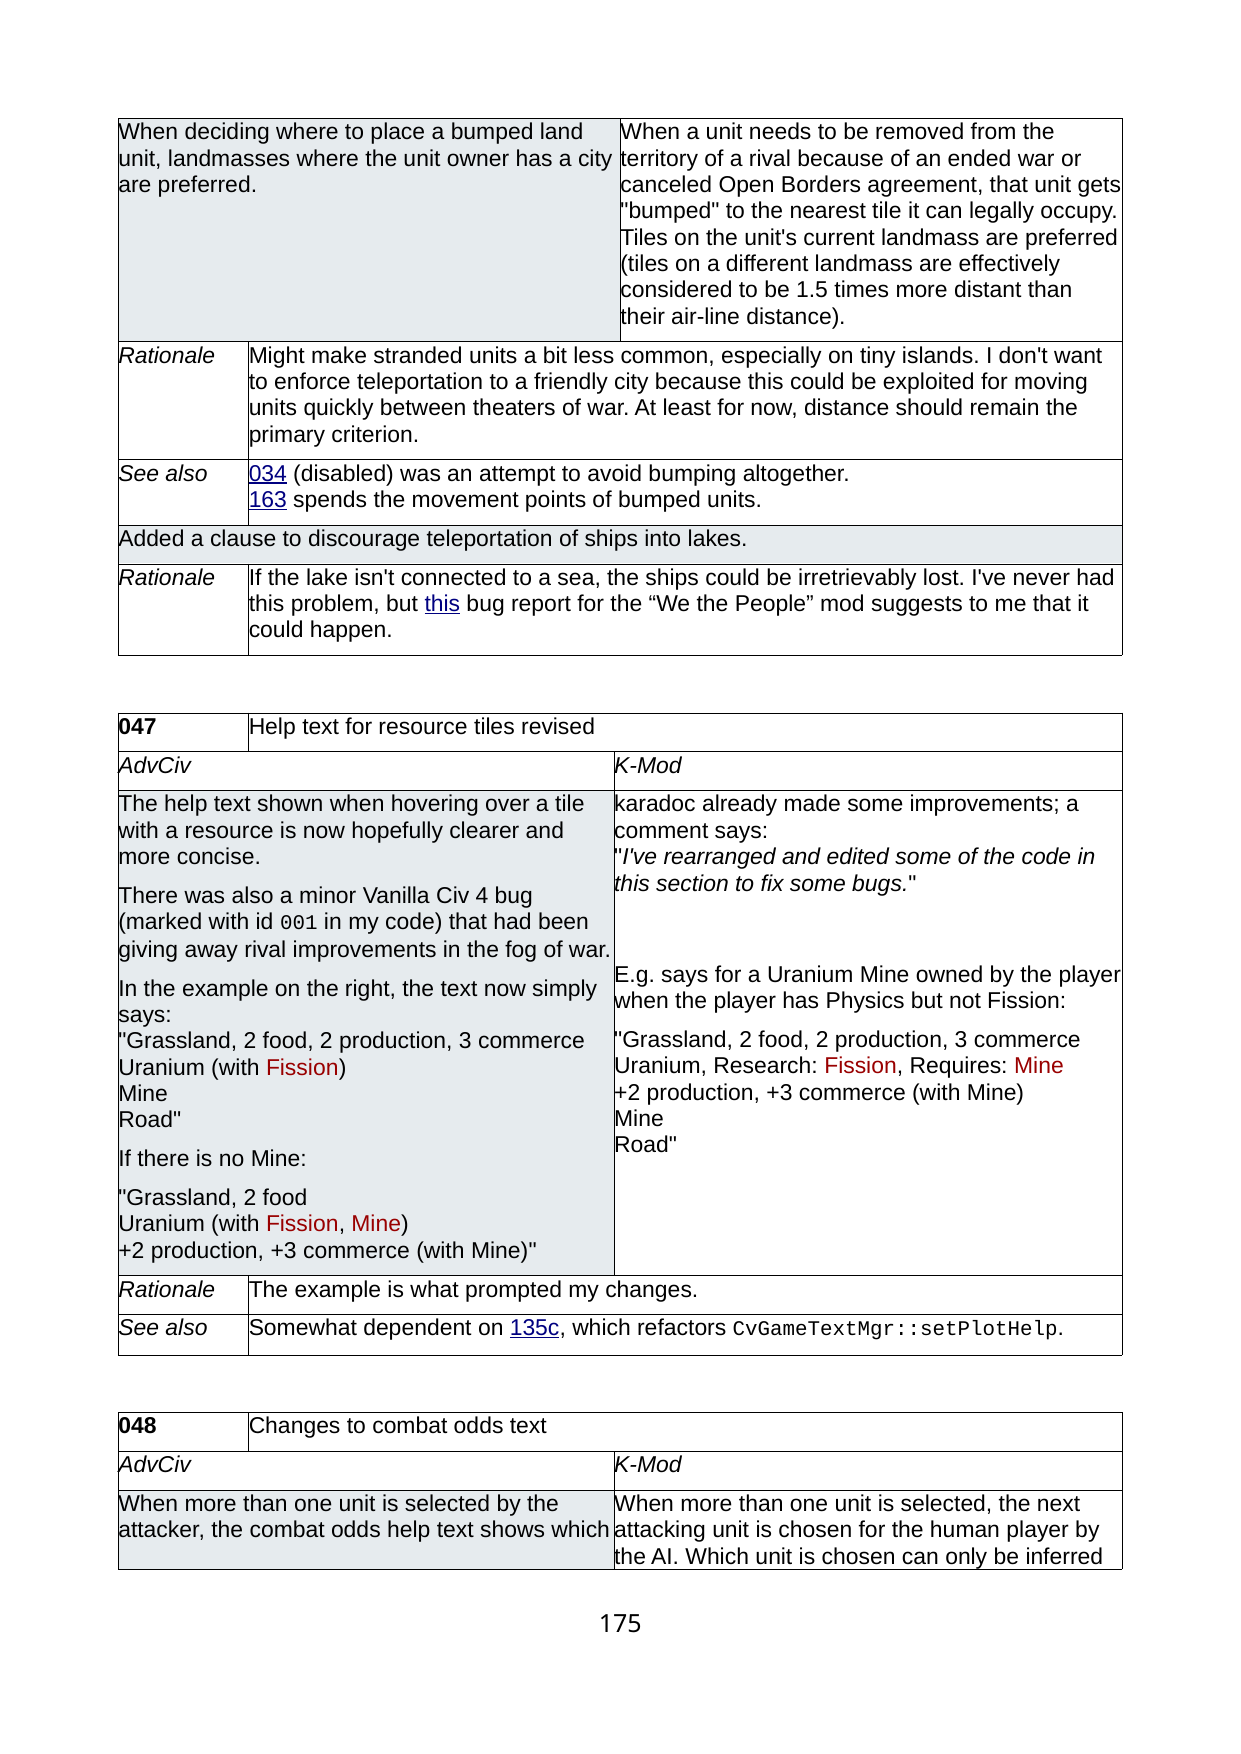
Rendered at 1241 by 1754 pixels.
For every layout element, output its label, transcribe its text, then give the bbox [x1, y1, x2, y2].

table_header 048 [119, 1413, 248, 1451]
table_cell AdvCiv [119, 752, 614, 790]
table_cell When more than one unit is selected by the attacker, the combat odds help text shows which [119, 1491, 614, 1569]
table_header Help text for resource tiles revised [249, 714, 1122, 751]
table_cell K-Mod [615, 752, 1122, 790]
table_cell When deciding where to place a bumped land unit, landmasses where the unit owner has a city are preferred. [119, 119, 620, 341]
table_cell The example is what prompted my changes. [249, 1276, 1122, 1314]
table_cell See also [119, 1315, 248, 1354]
table_cell Might make stranded units a bit less common, especially on tiny islands. I don't want to enforce teleportation to a friendly city because this could be exploited for moving units quickly between theaters of war. At least for now, distance should remain the primary criterion. [249, 342, 1122, 459]
table_cell Rationale [119, 1276, 248, 1314]
table_cell If the lake isn't connected to a sea, the ships could be irretrievably lost. I've never had this problem, but this bug report for the “We the People” mod suggests to me that it could happen. [249, 565, 1122, 655]
table_cell karadoc already made some improvements; a comment says: "I've rearranged and edited some of the code in this section to fix some bugs." E.g. says for a Uranium Mine owned by the player when the player has Physics but not Fission: "Grassland, 2 food, 2 production, 3 commerce Uranium, Research: Fission, Requires: Mine +2 production, +3 commerce (with Mine) Mine Road" [615, 791, 1122, 1275]
table_cell Somewhat dependent on 135c, which refactors CvGameTextMgr::setPlotHelp. [249, 1315, 1122, 1354]
table_cell AdvCiv [119, 1452, 614, 1490]
table_cell The help text shown when hovering over a tile with a resource is now hopefully clearer and more concise. There was also a minor Vanilla Civ 4 bug (marked with id 001 in my code) that had been giving away rival improvements in the fog of war. In the example on the right, the text now simply says: "Grassland, 2 food, 2 production, 3 commerce Uranium (with Fission) Mine Road" If there is no Mine: "Grassland, 2 food Uranium (with Fission, Mine) +2 production, +3 commerce (with Mine)" [119, 791, 614, 1275]
table_cell When a unit needs to be removed from the territory of a rival because of an ended war or canceled Open Borders agreement, that unit gets "bumped" to the nearest tile it can legally occupy. Tiles on the unit's current landmass are preferred (tiles on a different landmass are effectively considered to be 1.5 times more distant than their air-line distance). [621, 119, 1122, 341]
table_header Changes to combat odds text [249, 1413, 1122, 1451]
table_cell See also [119, 460, 248, 524]
table_cell 034 (disabled) was an attempt to avoid bumping altogether. 163 spends the movement points of bumped units. [249, 460, 1122, 524]
table_cell Rationale [119, 565, 248, 655]
table_cell When more than one unit is selected, the next attacking unit is chosen for the human player by the AI. Which unit is chosen can only be inferred [615, 1491, 1122, 1569]
table_cell Rationale [119, 342, 248, 459]
table_header 047 [119, 714, 248, 751]
table_cell K-Mod [615, 1452, 1122, 1490]
table_cell Added a clause to discourage teleportation of ships into lakes. [119, 526, 1122, 563]
